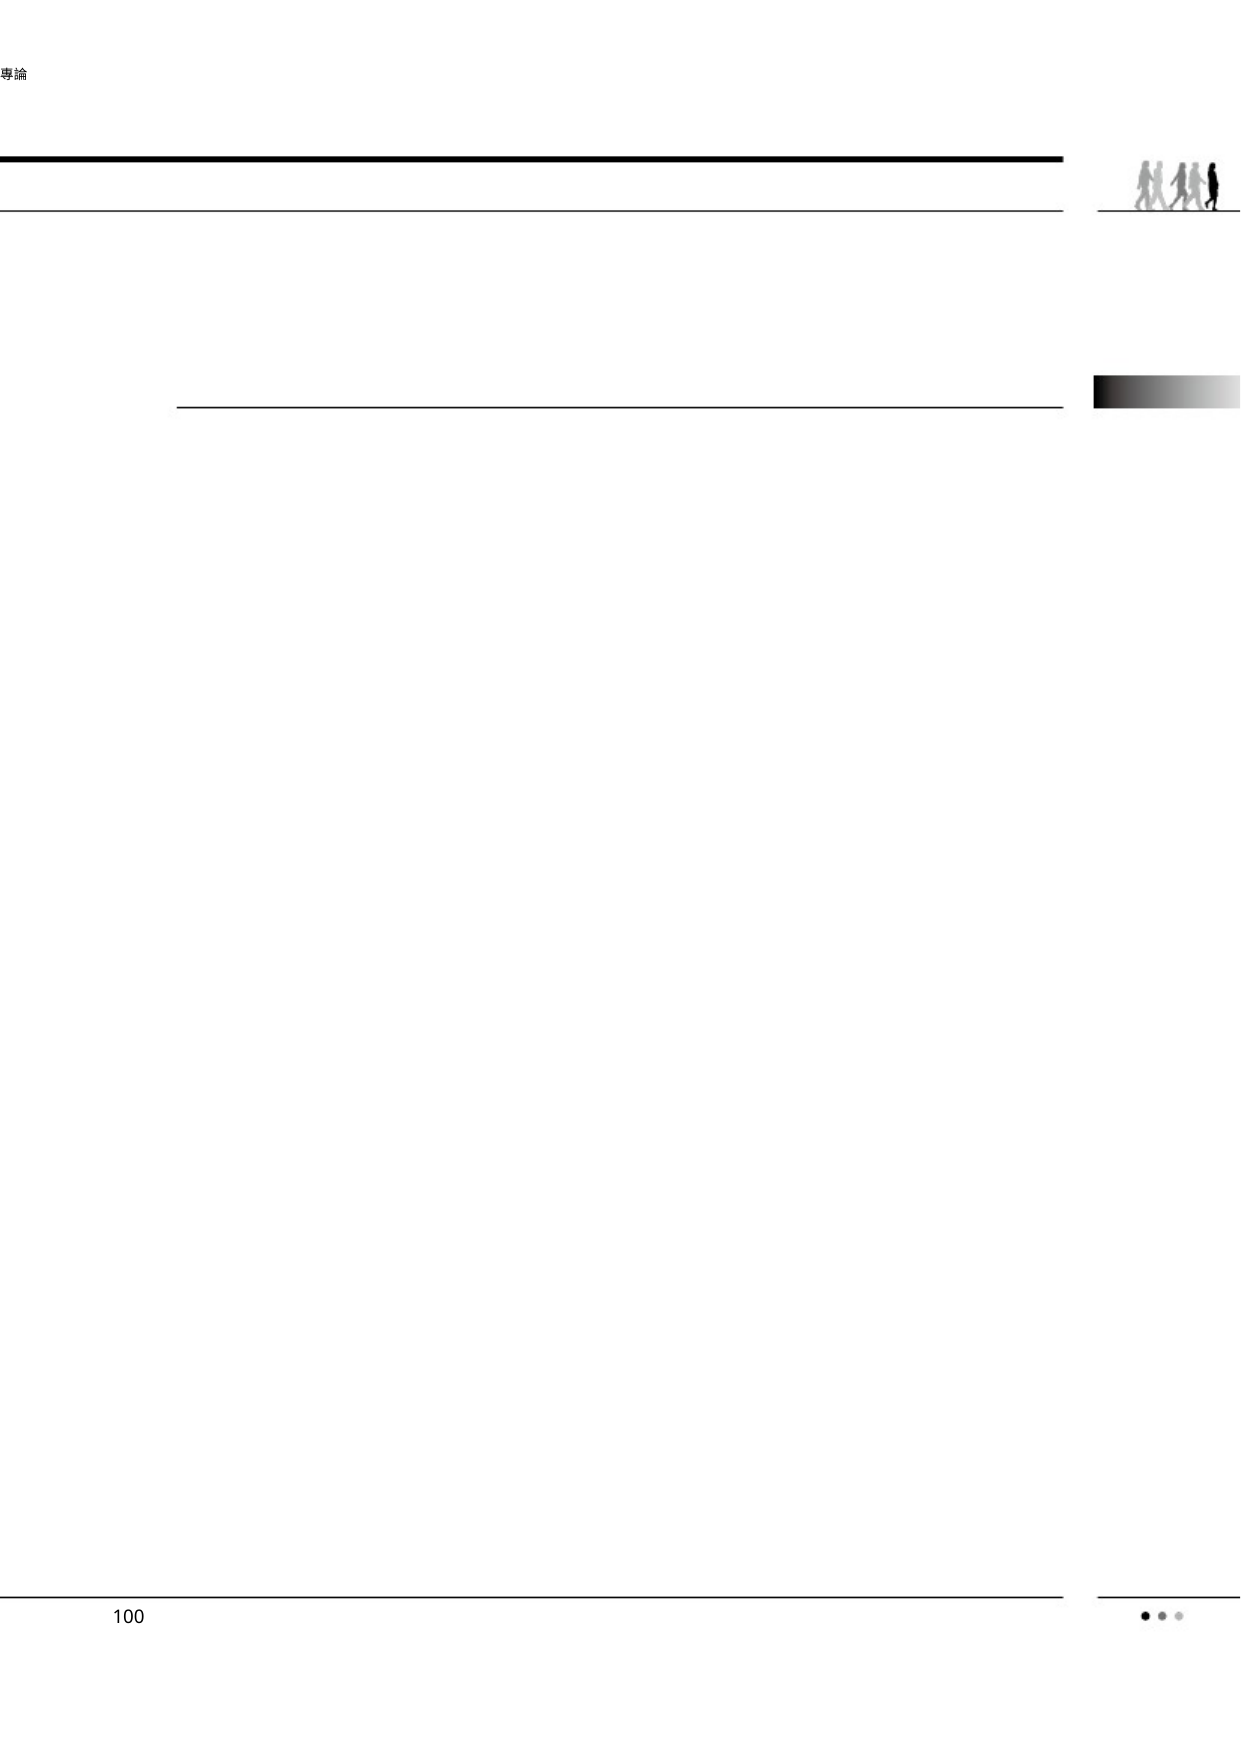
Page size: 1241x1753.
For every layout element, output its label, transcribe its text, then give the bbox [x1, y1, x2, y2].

text 100 [112, 1604, 218, 1629]
